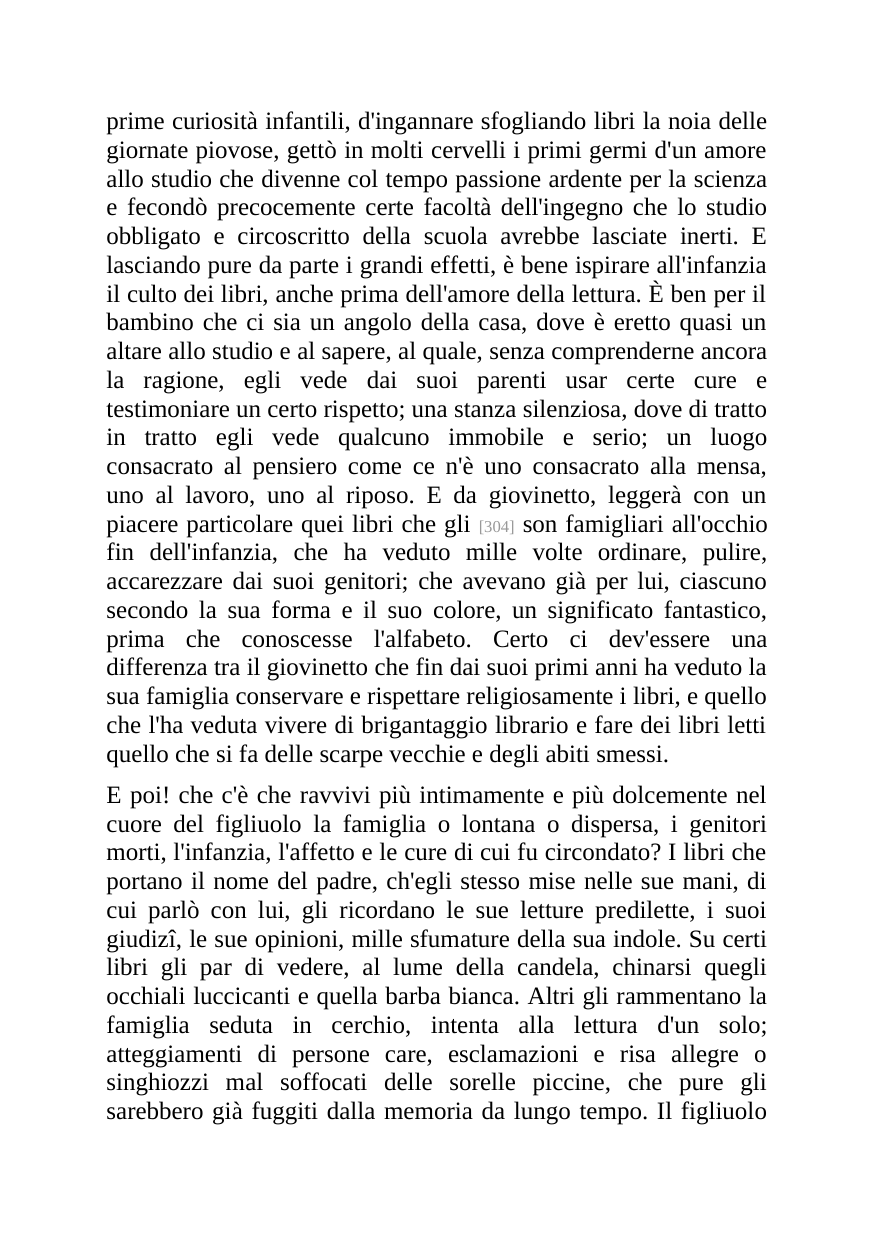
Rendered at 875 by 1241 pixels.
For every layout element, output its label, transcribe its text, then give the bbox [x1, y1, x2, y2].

text E poi! che c'è che ravvivi più intimamente e più dolcemente nel cuore del figliuolo la famiglia o lontana o dispersa, i genitori morti, l'infanzia, l'affetto e le cure di cui fu circondato? I libri che portano il nome del padre, ch'egli stesso mise nelle sue mani, di cui parlò con lui, gli ricordano le sue letture predilette, i suoi giudizî, le sue opinioni, mille sfumature della sua indole. Su certi libri gli par di vedere, al lume della candela, chinarsi quegli occhiali luccicanti e quella barba bianca. Altri gli rammentano la famiglia seduta in cerchio, intenta alla lettura d'un solo; atteggiamenti di persone care, esclamazioni e risa allegre o singhiozzi mal soffocati delle sorelle piccine, che pure gli sarebbero già fuggiti dalla memoria da lungo tempo. Il figliuolo [106, 780, 768, 1125]
text prime curiosità infantili, d'ingannare sfogliando libri la noia delle giornate piovose, gettò in molti cervelli i primi germi d'un amore allo studio che divenne col tempo passione ardente per la scienza e fecondò precocemente certe facoltà dell'ingegno che lo studio obbligato e circoscritto della scuola avrebbe lasciate inerti. E lasciando pure da parte i grandi effetti, è bene ispirare all'infanzia il culto dei libri, anche prima dell'amore della lettura. È ben per il bambino che ci sia un angolo della casa, dove è eretto quasi un altare allo studio e al sapere, al quale, senza comprenderne ancora la ragione, egli vede dai suoi parenti usar certe cure e testimoniare un certo rispetto; una stanza silenziosa, dove di tratto in tratto egli vede qualcuno immobile e serio; un luogo consacrato al pensiero come ce n'è uno consacrato alla mensa, uno al lavoro, uno al riposo. E da giovinetto, leggerà con un piacere particolare quei libri che gli [304] son famigliari all'occhio fin dell'infanzia, che ha veduto mille volte ordinare, pulire, accarezzare dai suoi genitori; che avevano già per lui, ciascuno secondo la sua forma e il suo colore, un significato fantastico, prima che conoscesse l'alfabeto. Certo ci dev'essere una differenza tra il giovinetto che fin dai suoi primi anni ha veduto la sua famiglia conservare e rispettare religiosamente i libri, e quello che l'ha veduta vivere di brigantaggio librario e fare dei libri letti quello che si fa delle scarpe vecchie e degli abiti smessi. [106, 106, 768, 767]
